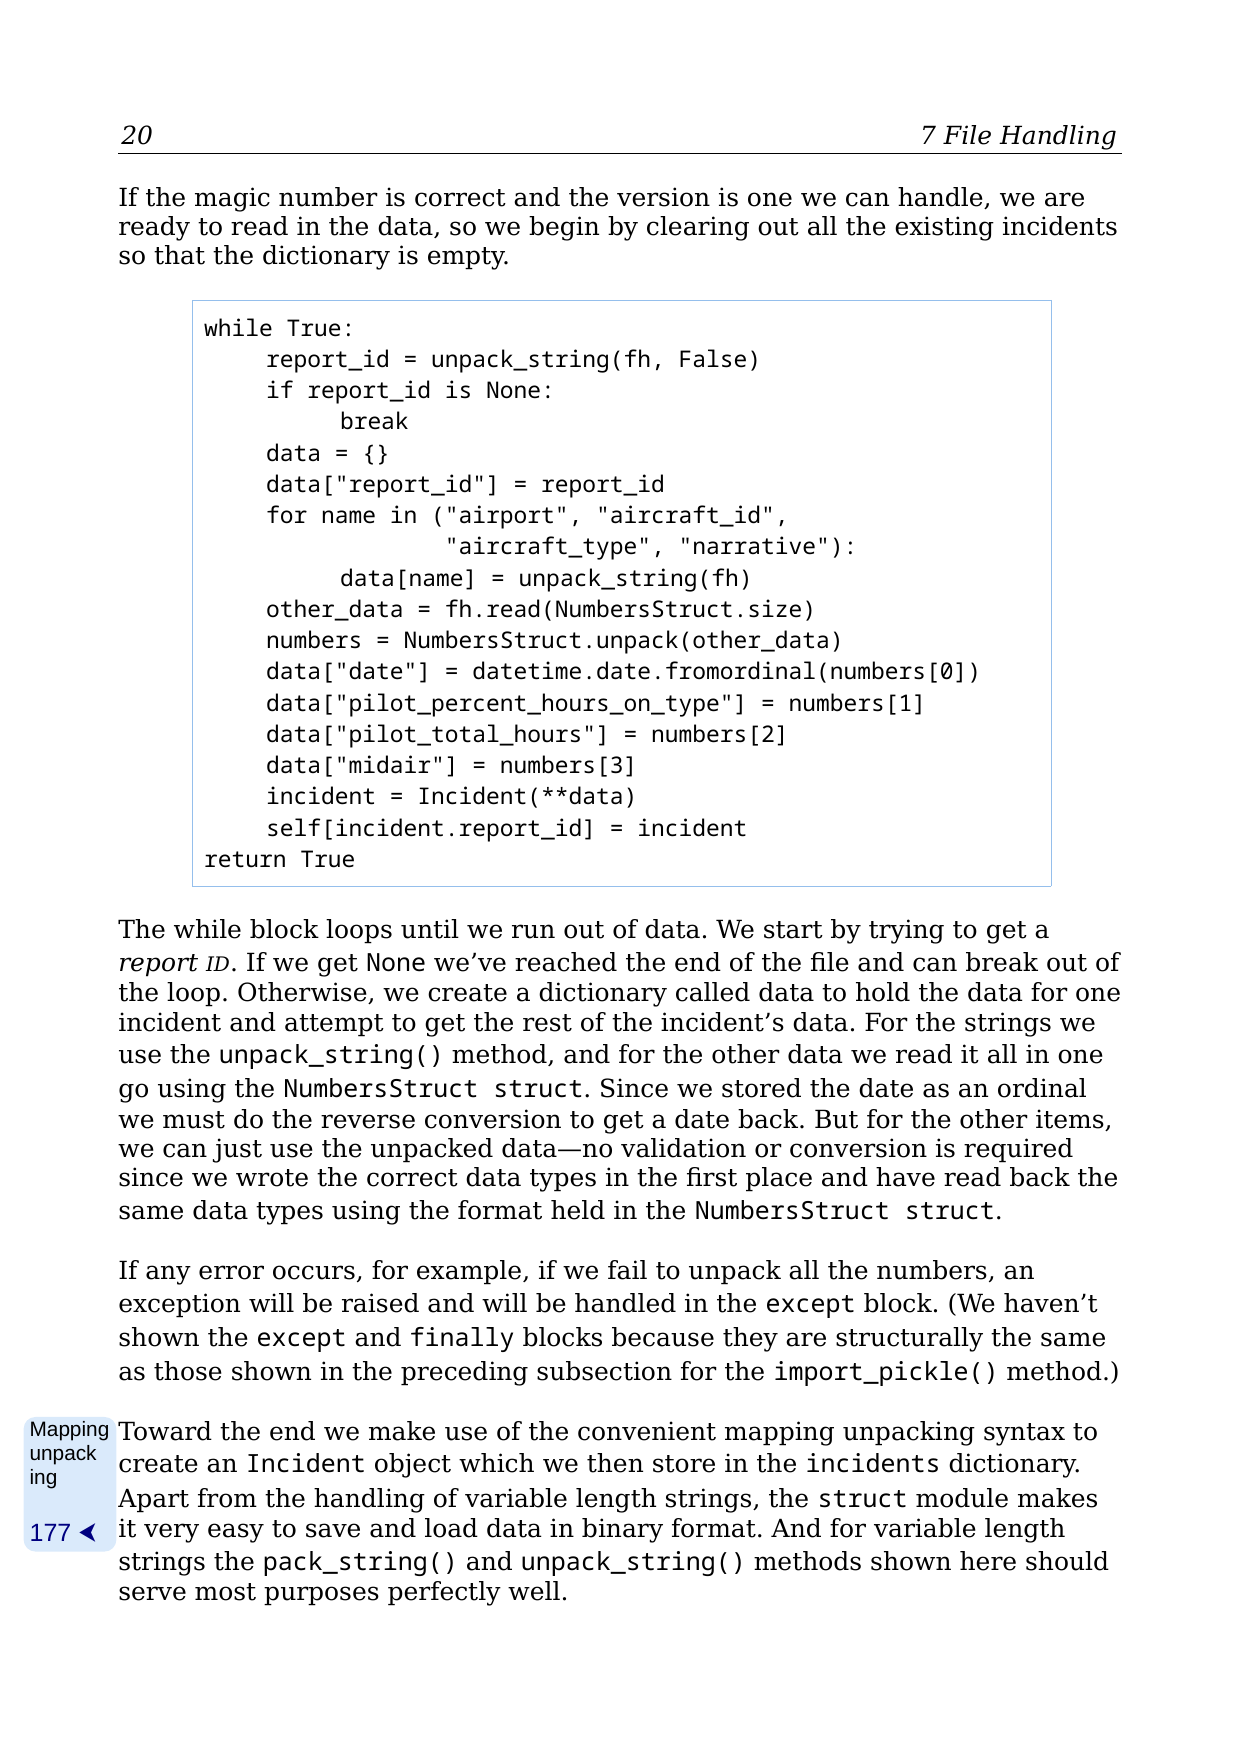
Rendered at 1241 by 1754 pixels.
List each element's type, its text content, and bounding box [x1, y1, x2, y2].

text incident = Incident(**data) [193, 768, 1051, 800]
text report_id = unpack_string(fh, False) [193, 331, 1051, 362]
text while True: [193, 301, 1051, 331]
text The while block loops until we run out of data. We start by trying to get a report id. If we get None we’ve reached the end of the file and can break out of the loop. Otherwise, we create a dictionary called data to hold the data for one incident and attempt to get the rest of the incident’s data. For the strings we use the unpack_string() method, and for the other data we read it all in one go using the NumbersStruct struct. Since we stored the date as an ordinal we must do the reverse conversion to get a date back. But for the other items, we can just use the unpacked data—no validation or conversion is required since we wrote the correct data types in the first place and have read back the same data types using the format held in the NumbersStruct struct. [118, 915, 1122, 1227]
text Toward the end we make use of the convenient mapping unpacking syntax to create an Incident object which we then store in the incidents dictionary. Apart from the handling of variable length strings, the struct module makes it very easy to save and load data in binary format. And for variable length strings the pack_string() and unpack_string() methods shown here should serve most purposes perfectly well. [118, 1417, 1122, 1607]
text data["date"] = datetime.date.fromordinal(numbers[0]) [193, 643, 1051, 675]
text data["pilot_total_hours"] = numbers[2] [193, 706, 1051, 737]
text break [193, 393, 1051, 425]
text data["report_id"] = report_id [193, 456, 1051, 487]
text If any error occurs, for example, if we fail to unpack all the numbers, an exception will be raised and will be handled in the except block. (We haven’t shown the except and finally blocks because they are structurally the same as those shown in the preceding subsection for the import_pickle() method.) [118, 1256, 1122, 1387]
text data["pilot_percent_hours_on_type"] = numbers[1] [193, 675, 1051, 706]
text return True [193, 831, 1051, 886]
text If the magic number is correct and the version is one we can handle, we are ready to read in the data, so we begin by clearing out all the existing incidents so that the dictionary is empty. [118, 183, 1122, 270]
text numbers = NumbersStruct.unpack(other_data) [193, 612, 1051, 643]
text data = {} [193, 425, 1051, 456]
text for name in ("airport", "aircraft_id", [193, 487, 1051, 518]
text if report_id is None: [193, 362, 1051, 393]
text "aircraft_type", "narrative"): [193, 518, 1051, 550]
text self[incident.report_id] = incident [193, 800, 1051, 831]
text data["midair"] = numbers[3] [193, 737, 1051, 768]
text other_data = fh.read(NumbersStruct.size) [193, 581, 1051, 612]
text data[name] = unpack_string(fh) [193, 550, 1051, 581]
